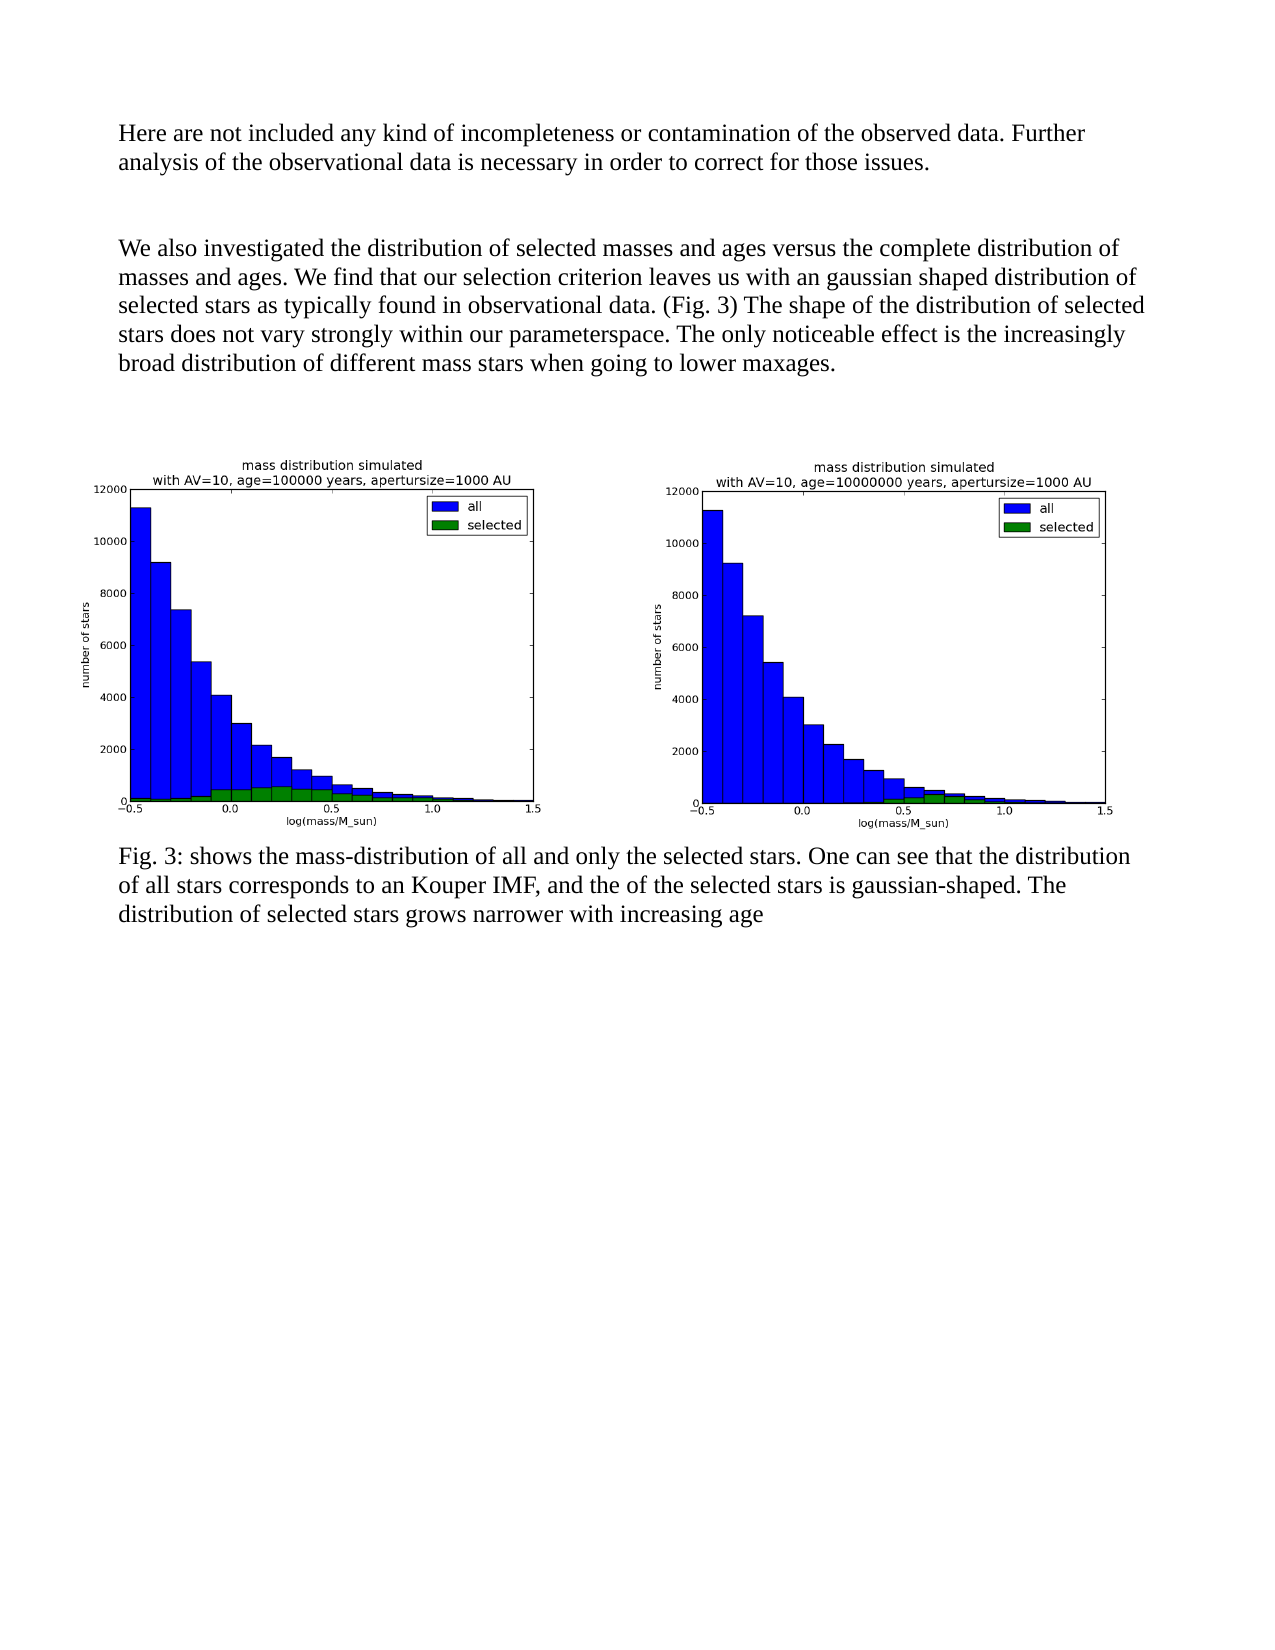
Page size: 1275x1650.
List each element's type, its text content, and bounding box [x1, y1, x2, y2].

picture [65, 450, 585, 840]
picture [637, 452, 1157, 842]
text Here are not included any kind of incompleteness or contamination of the observed data. Further analysis of the observational data is necessary in order to correct for those issues. [118, 118, 1157, 176]
text Fig. 3: shows the mass-distribution of all and only the selected stars. One can see that the distribution of all stars corresponds to an Kouper IMF, and the of the selected stars is gaussian-shaped. The distribution of selected stars grows narrower with increasing age [118, 434, 1157, 928]
text We also investigated the distribution of selected masses and ages versus the complete distribution of masses and ages. We find that our selection criterion leaves us with an gaussian shaped distribution of selected stars as typically found in observational data. (Fig. 3) The shape of the distribution of selected stars does not vary strongly within our parameterspace. The only noticeable effect is the increasingly broad distribution of different mass stars when going to lower maxages. [118, 233, 1157, 377]
